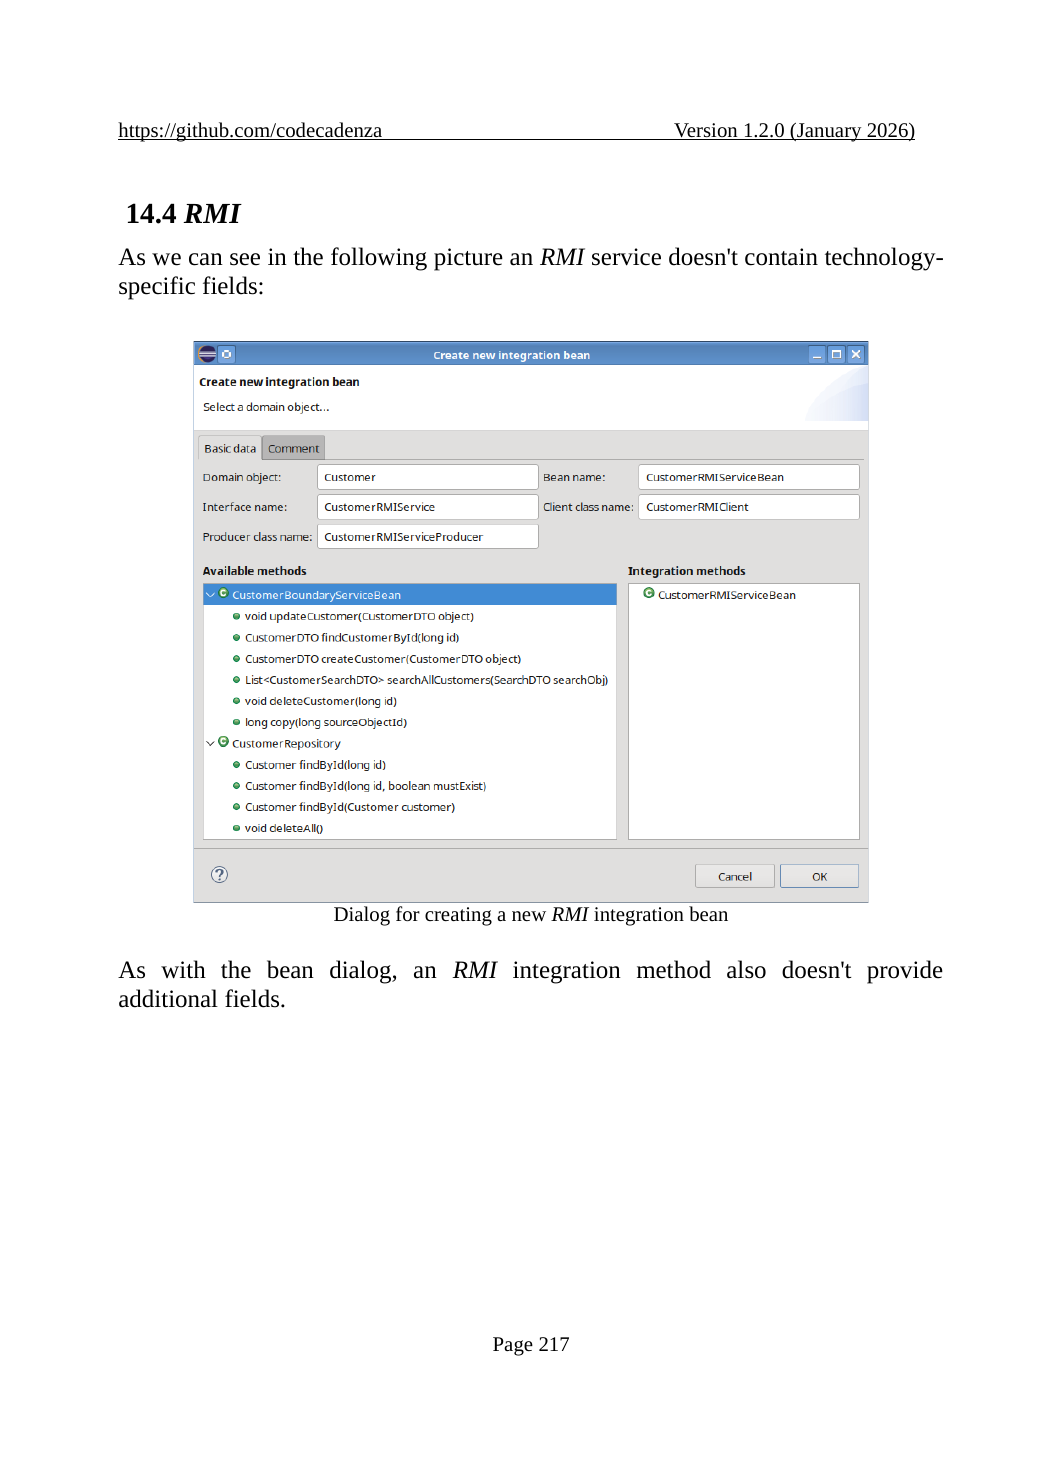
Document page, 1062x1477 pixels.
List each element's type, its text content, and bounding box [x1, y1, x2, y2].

subtitle RMI [118, 196, 944, 230]
text As with the bean dialog, an RMI integration method also doesn't provide additional fields. [118, 955, 944, 1012]
text Dialog for creating a new RMI integration bean [193, 903, 868, 926]
text As we can see in the following picture an RMI service doesn't contain technology-specific fields: [118, 242, 944, 300]
picture [193, 341, 869, 903]
